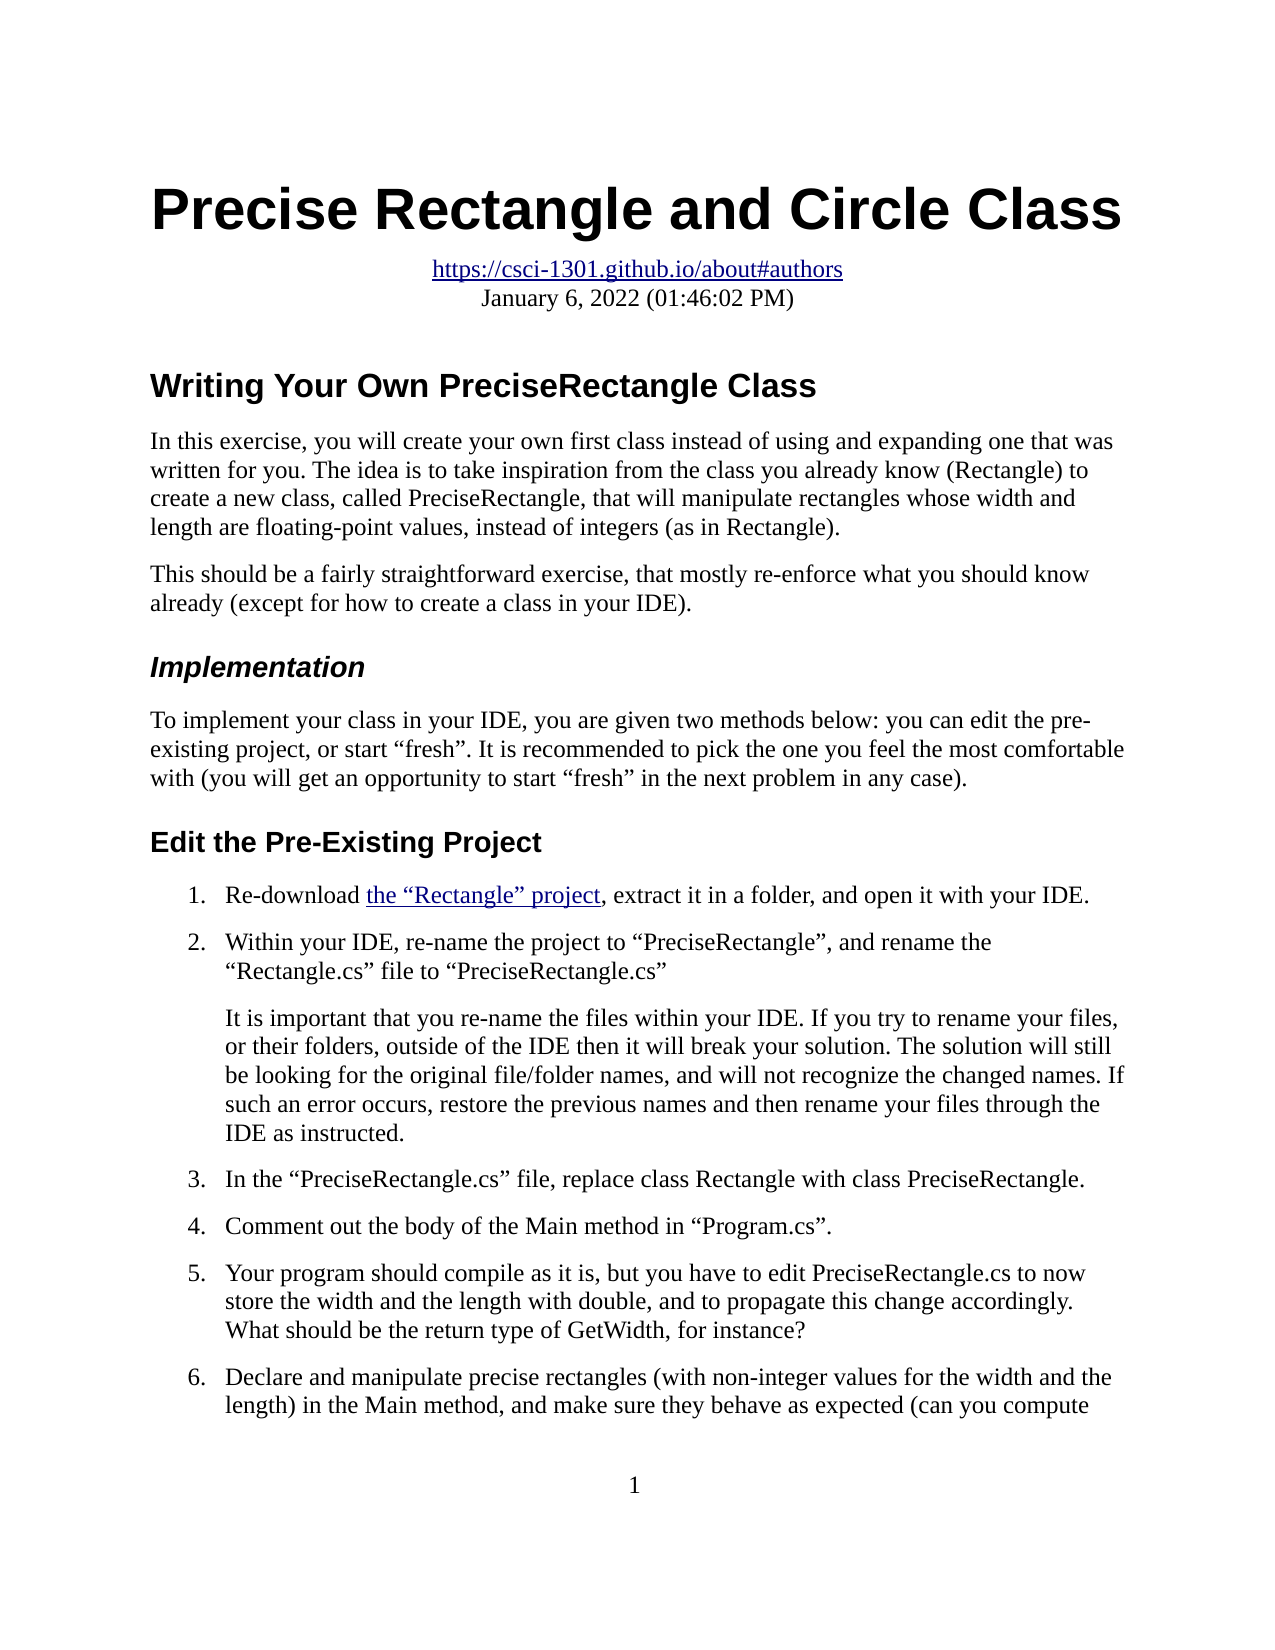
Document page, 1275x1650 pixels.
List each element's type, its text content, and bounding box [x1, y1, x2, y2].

subtitle Writing Your Own PreciseRectangle Class [150, 366, 1125, 404]
list Your program should compile as it is, but you have to edit PreciseRectangle.cs to now store the width and the length with double, and to propagate this change accordingly. What should be the return type of GetWidth, for instance? [187, 1258, 1125, 1344]
text https://csci-1301.github.io/about#authors [150, 254, 1125, 283]
list In the “PreciseRectangle.cs” file, replace class Rectangle with class PreciseRectangle. [187, 1164, 1125, 1193]
list Re-download the “Rectangle” project, extract it in a folder, and open it with your IDE. [187, 881, 1125, 909]
list Within your IDE, re-name the project to “PreciseRectangle”, and rename the “Rectangle.cs” file to “PreciseRectangle.cs” [187, 927, 1125, 985]
subtitle Edit the Pre-Existing Project [150, 826, 1125, 859]
list It is important that you re-name the files within your IDE. If you try to rename your files, or their folders, outside of the IDE then it will break your solution. The solution will still be looking for the original file/folder names, and will not recognize the changed names. If such an error occurs, restore the previous names and then rename your files through the IDE as instructed. [187, 1003, 1125, 1146]
title Precise Rectangle and Circle Class [150, 175, 1125, 242]
list Comment out the body of the Main method in “Program.cs”. [187, 1211, 1125, 1240]
text January 6, 2022 (01:46:02 PM) [150, 283, 1125, 312]
text This should be a fairly straightforward exercise, that mostly re-enforce what you should know already (except for how to create a class in your IDE). [150, 559, 1125, 616]
subtitle Implementation [150, 650, 1125, 684]
text In this exercise, you will create your own first class instead of using and expanding one that was written for you. The idea is to take inspiration from the class you already know (Rectangle) to create a new class, called PreciseRectangle, that will manipulate rectangles whose width and length are floating-point values, instead of integers (as in Rectangle). [150, 426, 1125, 541]
list Declare and manipulate precise rectangles (with non-integer values for the width and the length) in the Main method, and make sure they behave as expected (can you compute [187, 1362, 1125, 1419]
text To implement your class in your IDE, you are given two methods below: you can edit the pre-existing project, or start “fresh”. It is recommended to pick the one you feel the most comfortable with (you will get an opportunity to start “fresh” in the next problem in any case). [150, 705, 1125, 792]
